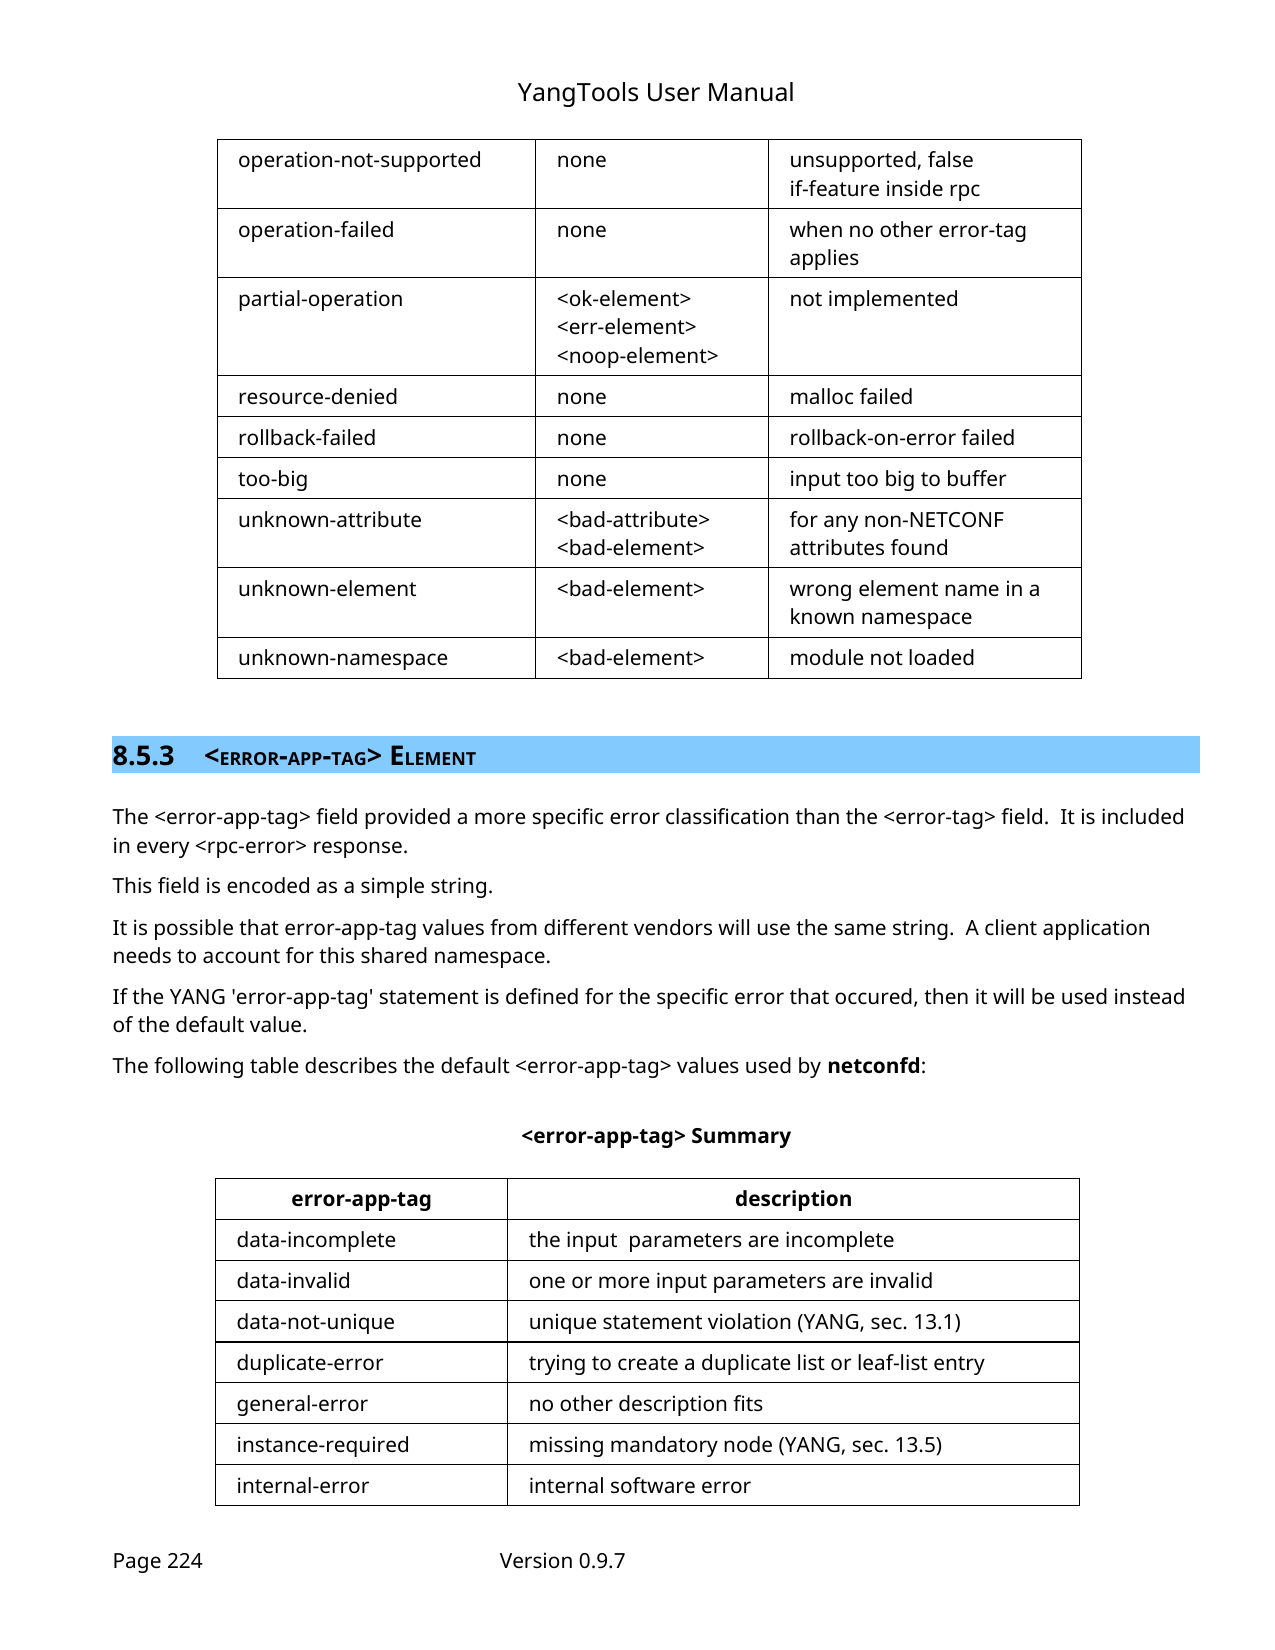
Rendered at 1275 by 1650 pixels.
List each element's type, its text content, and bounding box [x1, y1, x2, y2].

table_cell unique statement violation (YANG, sec. 13.1) [508, 1301, 1079, 1341]
table_cell none [536, 417, 768, 457]
table_cell malloc failed [769, 376, 1081, 416]
table_header description [508, 1179, 1079, 1218]
table_cell rollback-on-error failed [769, 417, 1081, 457]
table_cell too-big [218, 458, 535, 498]
table_cell when no other error-tag applies [769, 209, 1081, 277]
table_cell no other description fits [508, 1383, 1079, 1423]
table_cell the input parameters are incomplete [508, 1220, 1079, 1259]
table_cell operation-failed [218, 209, 535, 277]
table_cell for any non-NETCONF attributes found [769, 499, 1081, 567]
table_cell <ok-element> <err-element> <noop-element> [536, 278, 768, 375]
table_cell module not loaded [769, 638, 1081, 678]
table_cell not implemented [769, 278, 1081, 375]
table_cell instance-required [216, 1424, 507, 1464]
table_cell internal-error [216, 1465, 507, 1505]
table_cell data-invalid [216, 1261, 507, 1300]
table_cell input too big to buffer [769, 458, 1081, 498]
table_cell <bad-attribute> <bad-element> [536, 499, 768, 567]
table_cell operation-not-supported [218, 140, 535, 208]
table_cell data-incomplete [216, 1220, 507, 1259]
table_cell none [536, 140, 768, 208]
table_cell unknown-element [218, 568, 535, 637]
subtitle <error-app-tag> Summary [127, 1121, 1185, 1149]
table_cell none [536, 376, 768, 416]
table_cell none [536, 209, 768, 277]
table_cell rollback-failed [218, 417, 535, 457]
table_cell unsupported, false if-feature inside rpc [769, 140, 1081, 208]
table_cell missing mandatory node (YANG, sec. 13.5) [508, 1424, 1079, 1464]
text The <error-app-tag> field provided a more specific error classification than the <error-tag> field. It is included in every <rpc-error> response. [112, 802, 1200, 859]
table_cell unknown-namespace [218, 638, 535, 678]
table_cell partial-operation [218, 278, 535, 375]
table_cell resource-denied [218, 376, 535, 416]
table_cell none [536, 458, 768, 498]
table_cell data-not-unique [216, 1301, 507, 1341]
table_cell <bad-element> [536, 568, 768, 637]
table_cell duplicate-error [216, 1343, 507, 1382]
text The following table describes the default <error-app-tag> values used by netconfd: [112, 1051, 1200, 1080]
table_cell one or more input parameters are invalid [508, 1261, 1079, 1300]
text This field is encoded as a simple string. [112, 872, 1200, 900]
text If the YANG 'error-app-tag' statement is defined for the specific error that occured, then it will be used instead of the default value. [112, 982, 1200, 1039]
subtitle <error-app-tag> Element [112, 736, 1200, 773]
table_cell trying to create a duplicate list or leaf-list entry [508, 1343, 1079, 1382]
text It is possible that error-app-tag values from different vendors will use the same string. A client application needs to account for this shared namespace. [112, 913, 1200, 969]
table_cell general-error [216, 1383, 507, 1423]
table_header error-app-tag [216, 1179, 507, 1218]
table_cell wrong element name in a known namespace [769, 568, 1081, 637]
table_cell unknown-attribute [218, 499, 535, 567]
table_cell internal software error [508, 1465, 1079, 1505]
table_cell <bad-element> [536, 638, 768, 678]
